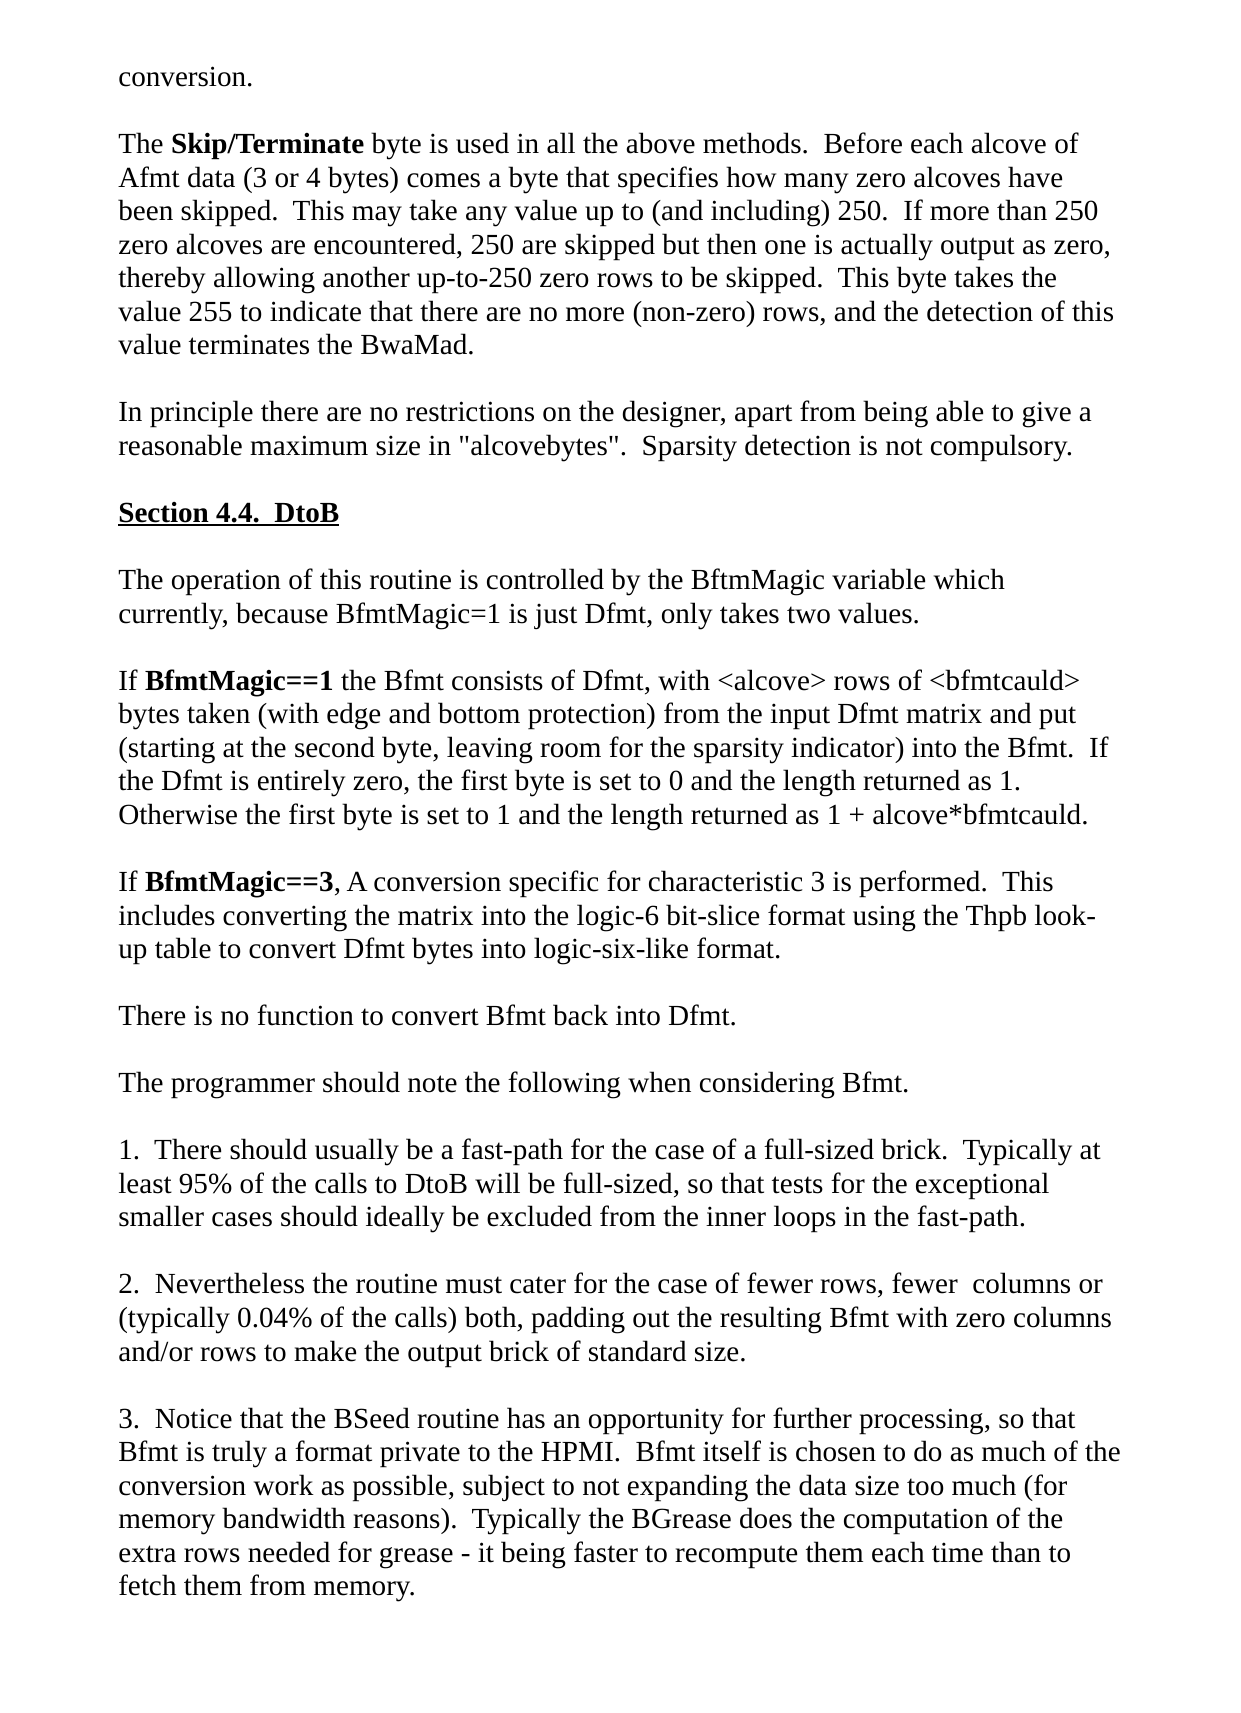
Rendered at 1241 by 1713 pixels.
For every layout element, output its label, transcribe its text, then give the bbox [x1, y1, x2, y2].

text 2. Nevertheless the routine must cater for the case of fewer rows, fewer columns or (typically 0.04% of the calls) both, padding out the resulting Bfmt with zero columns and/or rows to make the output brick of standard size. [118, 1267, 1122, 1367]
text If BfmtMagic==3, A conversion specific for characteristic 3 is performed. This includes converting the matrix into the logic-6 bit-slice format using the Thpb look-up table to convert Dfmt bytes into logic-six-like format. [118, 864, 1122, 965]
text Section 4.4. DtoB [118, 495, 1122, 529]
text conversion. [118, 59, 1122, 93]
text The operation of this routine is controlled by the BftmMagic variable which currently, because BfmtMagic=1 is just Dfmt, only takes two values. [118, 562, 1122, 629]
text There is no function to convert Bfmt back into Dfmt. [118, 998, 1122, 1032]
text The programmer should note the following when considering Bfmt. [118, 1065, 1122, 1099]
text The Skip/Terminate byte is used in all the above methods. Before each alcove of Afmt data (3 or 4 bytes) comes a byte that specifies how many zero alcoves have been skipped. This may take any value up to (and including) 250. If more than 250 zero alcoves are encountered, 250 are skipped but then one is actually output as zero, thereby allowing another up-to-250 zero rows to be skipped. This byte takes the value 255 to indicate that there are no more (non-zero) rows, and the detection of this value terminates the BwaMad. [118, 126, 1122, 361]
text 3. Notice that the BSeed routine has an opportunity for further processing, so that Bfmt is truly a format private to the HPMI. Bfmt itself is chosen to do as much of the conversion work as possible, subject to not expanding the data size too much (for memory bandwidth reasons). Typically the BGrease does the computation of the extra rows needed for grease - it being faster to recompute them each time than to fetch them from memory. [118, 1401, 1122, 1602]
text In principle there are no restrictions on the designer, apart from being able to give a reasonable maximum size in "alcovebytes". Sparsity detection is not compulsory. [118, 394, 1122, 462]
text 1. There should usually be a fast-path for the case of a full-sized brick. Typically at least 95% of the calls to DtoB will be full-sized, so that tests for the exceptional smaller cases should ideally be excluded from the inner loops in the fast-path. [118, 1132, 1122, 1233]
text If BfmtMagic==1 the Bfmt consists of Dfmt, with <alcove> rows of <bfmtcauld> bytes taken (with edge and bottom protection) from the input Dfmt matrix and put (starting at the second byte, leaving room for the sparsity indicator) into the Bfmt. If the Dfmt is entirely zero, the first byte is set to 0 and the length returned as 1. Otherwise the first byte is set to 1 and the length returned as 1 + alcove*bfmtcauld. [118, 663, 1122, 831]
